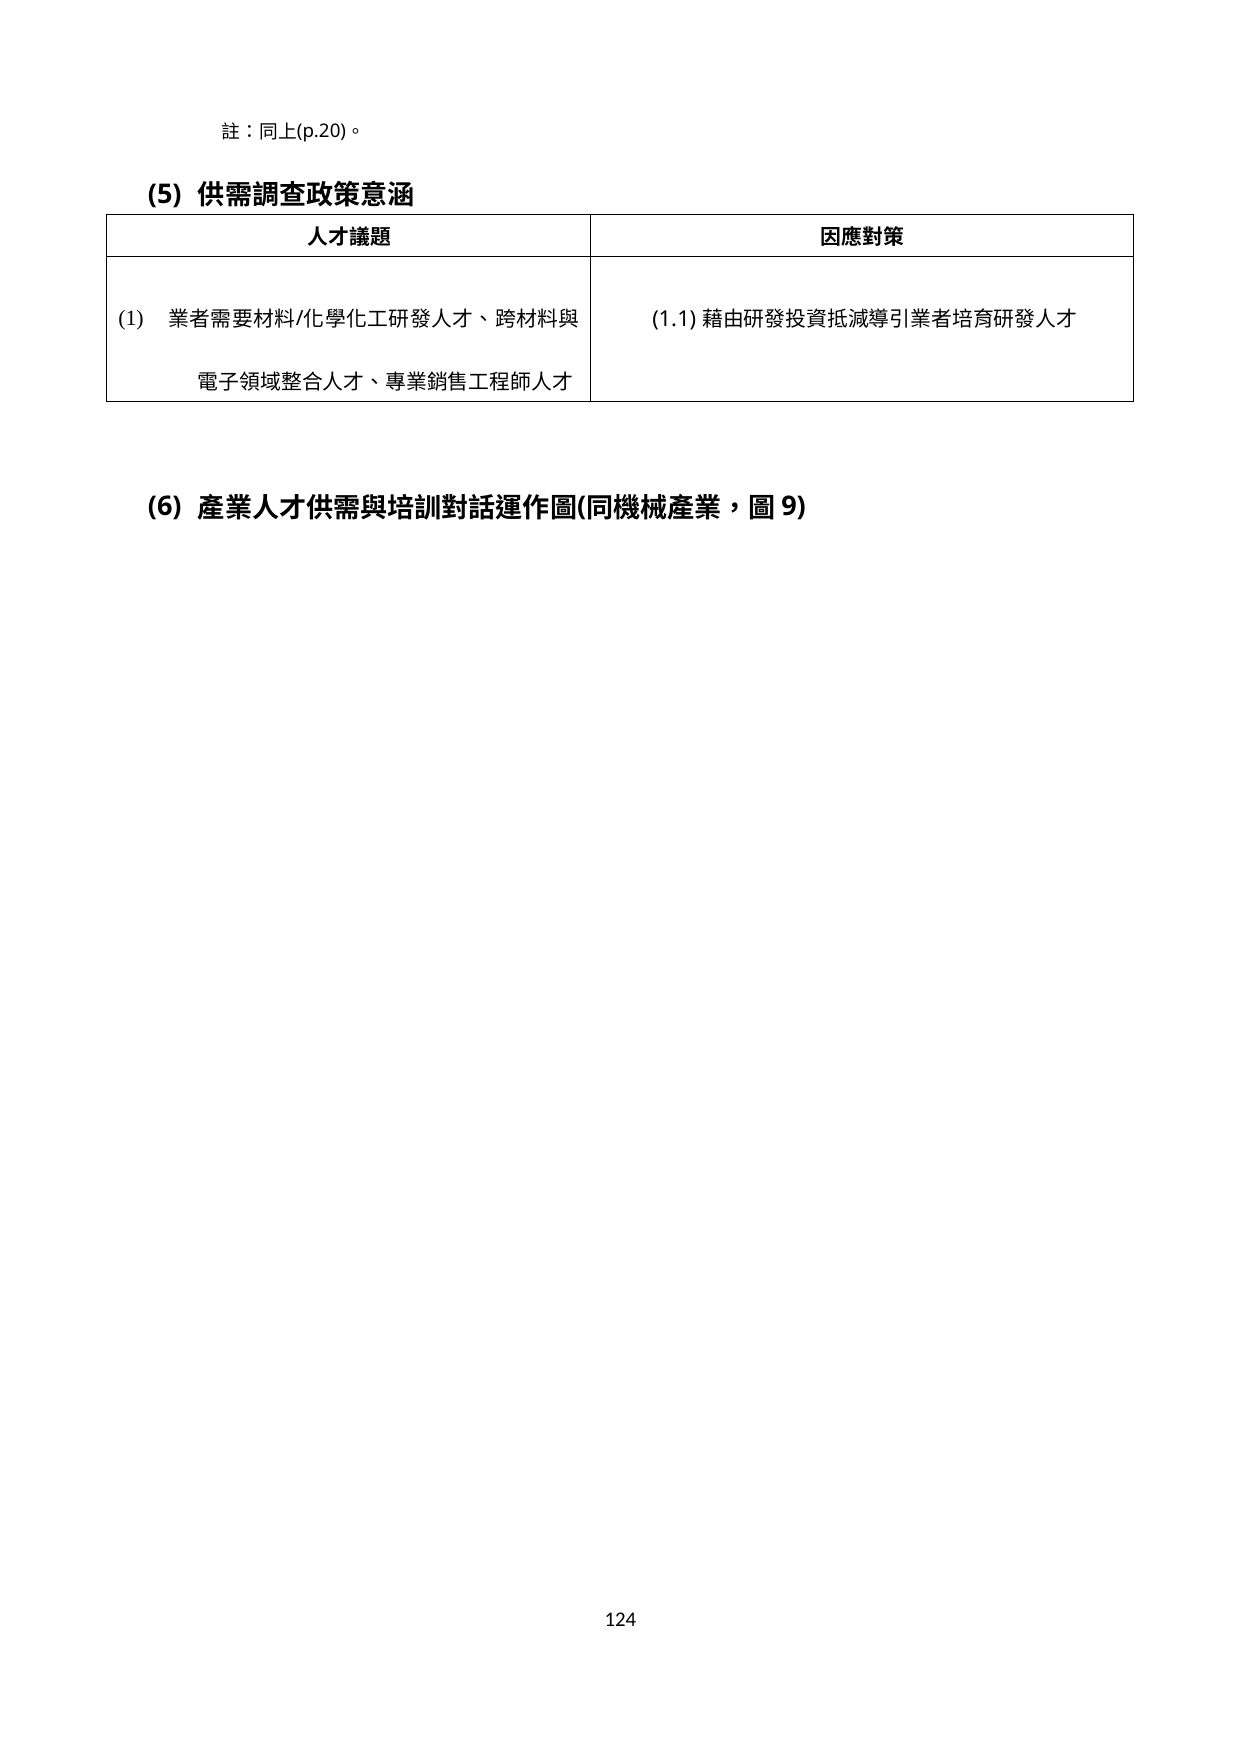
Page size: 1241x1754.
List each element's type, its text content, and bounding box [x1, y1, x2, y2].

text 註：同上(p.20)。 [222, 89, 1092, 151]
list 產業人才供需與培訓對話運作圖(同機械產業，圖9) [148, 464, 1092, 526]
table_cell 業者需要材料/化學化工研發人才、跨材料與電子領域整合人才、專業銷售工程師人才 [107, 257, 590, 401]
table_header 因應對策 [591, 215, 1133, 256]
table_header 人才議題 [107, 215, 590, 256]
table_cell 藉由研發投資抵減導引業者培育研發人才 [591, 257, 1133, 401]
list 供需調查政策意涵 [148, 151, 1092, 214]
